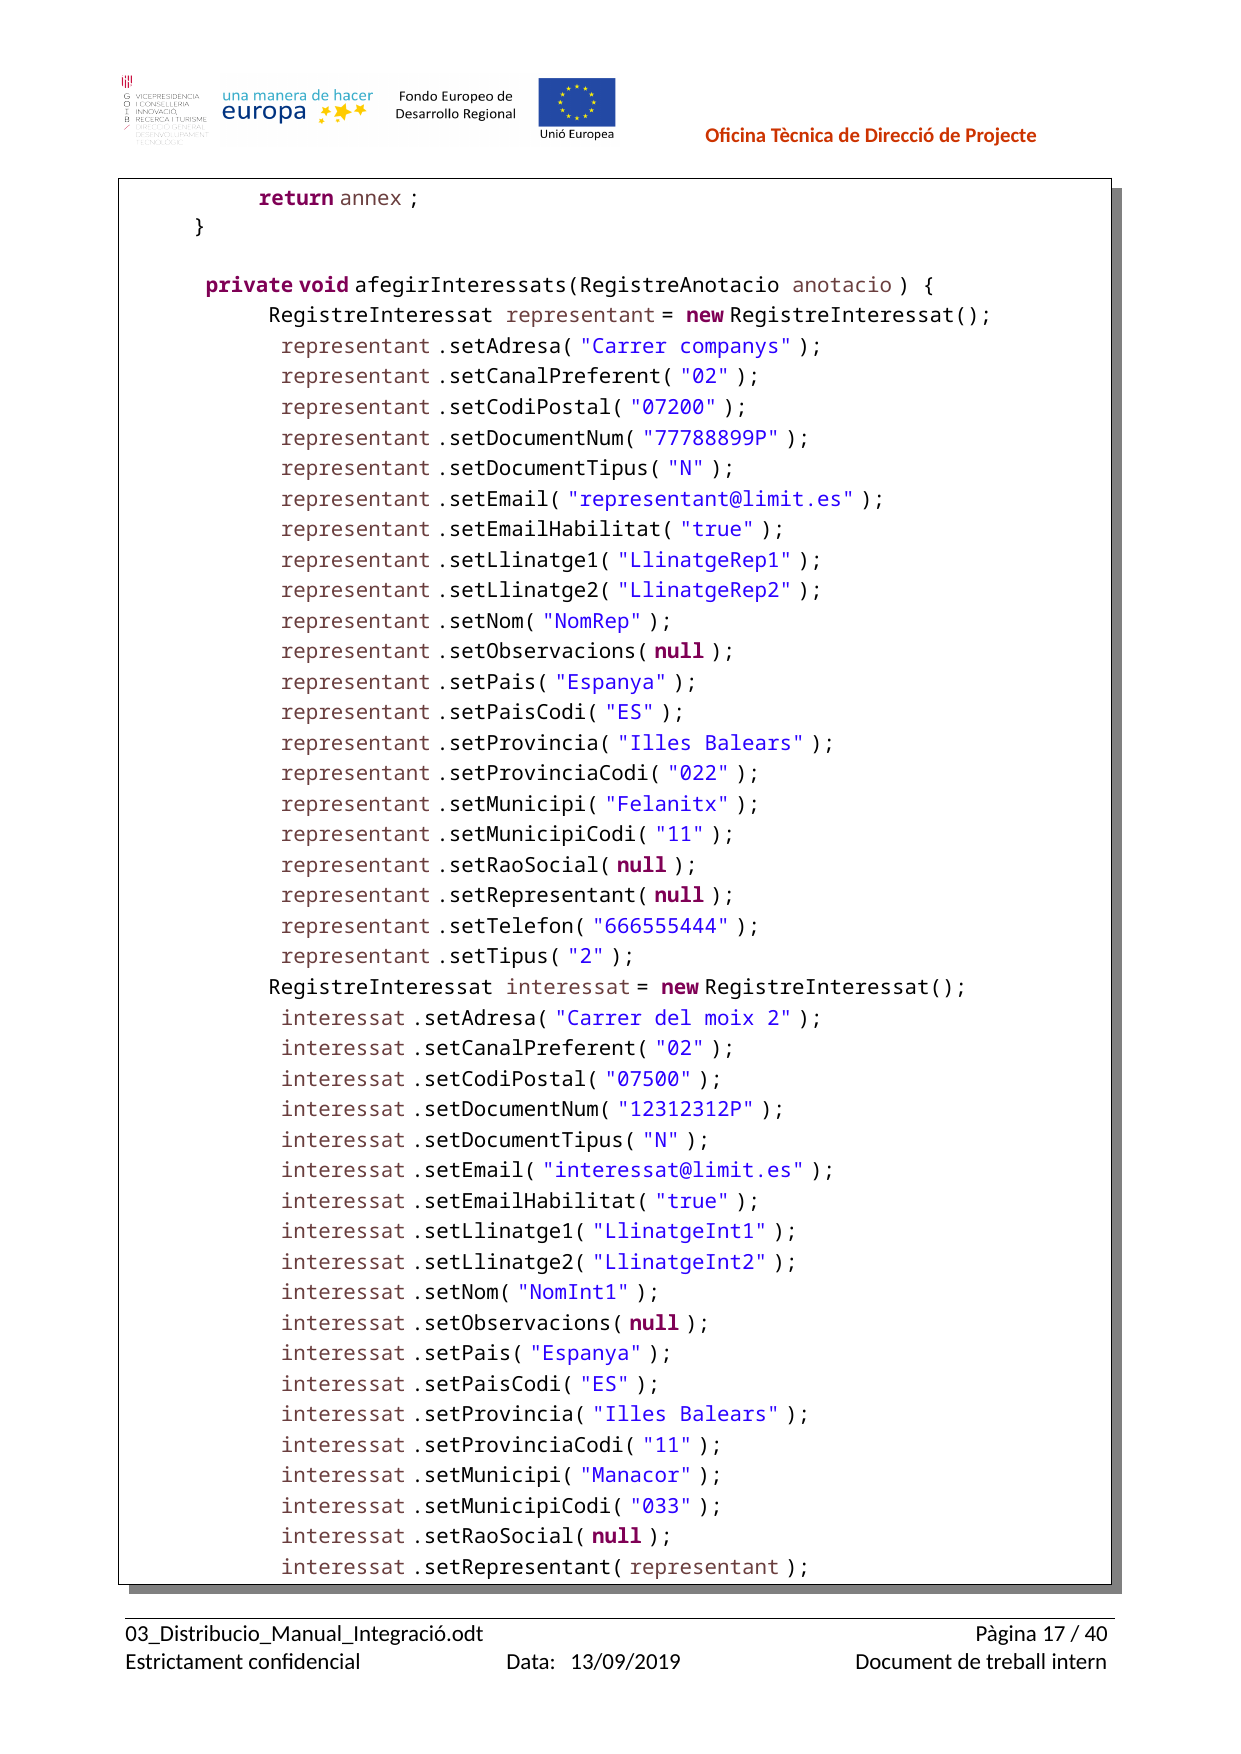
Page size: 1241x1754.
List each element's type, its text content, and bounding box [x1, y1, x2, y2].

text representant .setMunicipiCodi( "11" ); [119, 814, 1111, 845]
text interessat .setAdresa( "Carrer del moix 2" ); [119, 998, 1111, 1028]
text return annex ; [119, 179, 1111, 208]
text representant .setTelefon( "666555444" ); [119, 906, 1111, 937]
text interessat .setPais( "Espanya" ); [119, 1333, 1111, 1364]
text representant .setTipus( "2" ); [119, 937, 1111, 967]
text representant .setCanalPreferent( "02" ); [119, 357, 1111, 387]
text interessat .setPaisCodi( "ES" ); [119, 1364, 1111, 1394]
text representant .setNom( "NomRep" ); [119, 601, 1111, 631]
text interessat .setCanalPreferent( "02" ); [119, 1028, 1111, 1059]
text private void afegirInteressats(RegistreAnotacio anotacio ) { [119, 265, 1111, 296]
text representant .setProvinciaCodi( "022" ); [119, 753, 1111, 784]
text interessat .setObservacions( null ); [119, 1303, 1111, 1333]
text representant .setAdresa( "Carrer companys" ); [119, 326, 1111, 357]
text interessat .setMunicipiCodi( "033" ); [119, 1486, 1111, 1516]
text interessat .setRepresentant( representant ); [119, 1547, 1111, 1583]
picture [219, 73, 621, 147]
text interessat .setProvinciaCodi( "11" ); [119, 1425, 1111, 1455]
text interessat .setCodiPostal( "07500" ); [119, 1059, 1111, 1089]
text representant .setProvincia( "Illes Balears" ); [119, 723, 1111, 753]
text interessat .setDocumentNum( "12312312P" ); [119, 1089, 1111, 1120]
text representant .setEmailHabilitat( "true" ); [119, 509, 1111, 540]
text representant .setLlinatge2( "LlinatgeRep2" ); [119, 570, 1111, 601]
text representant .setEmail( "representant@limit.es" ); [119, 479, 1111, 509]
text representant .setDocumentTipus( "N" ); [119, 448, 1111, 479]
text representant .setRepresentant( null ); [119, 876, 1111, 906]
text } [119, 208, 1111, 240]
text representant .setPaisCodi( "ES" ); [119, 692, 1111, 723]
text interessat .setEmailHabilitat( "true" ); [119, 1181, 1111, 1211]
text representant .setMunicipi( "Felanitx" ); [119, 784, 1111, 814]
text representant .setPais( "Espanya" ); [119, 662, 1111, 692]
text interessat .setEmail( "interessat@limit.es" ); [119, 1150, 1111, 1181]
text interessat .setMunicipi( "Manacor" ); [119, 1455, 1111, 1486]
text interessat .setLlinatge1( "LlinatgeInt1" ); [119, 1211, 1111, 1242]
text representant .setRaoSocial( null ); [119, 845, 1111, 876]
text interessat .setNom( "NomInt1" ); [119, 1272, 1111, 1303]
text interessat .setProvincia( "Illes Balears" ); [119, 1394, 1111, 1425]
picture [118, 73, 213, 147]
text RegistreInteressat interessat = new RegistreInteressat(); [119, 967, 1111, 998]
text RegistreInteressat representant = new RegistreInteressat(); [119, 296, 1111, 326]
text interessat .setLlinatge2( "LlinatgeInt2" ); [119, 1242, 1111, 1272]
text interessat .setRaoSocial( null ); [119, 1516, 1111, 1547]
text representant .setObservacions( null ); [119, 631, 1111, 662]
text representant .setLlinatge1( "LlinatgeRep1" ); [119, 540, 1111, 570]
text representant .setDocumentNum( "77788899P" ); [119, 418, 1111, 448]
text interessat .setDocumentTipus( "N" ); [119, 1120, 1111, 1150]
text representant .setCodiPostal( "07200" ); [119, 387, 1111, 418]
